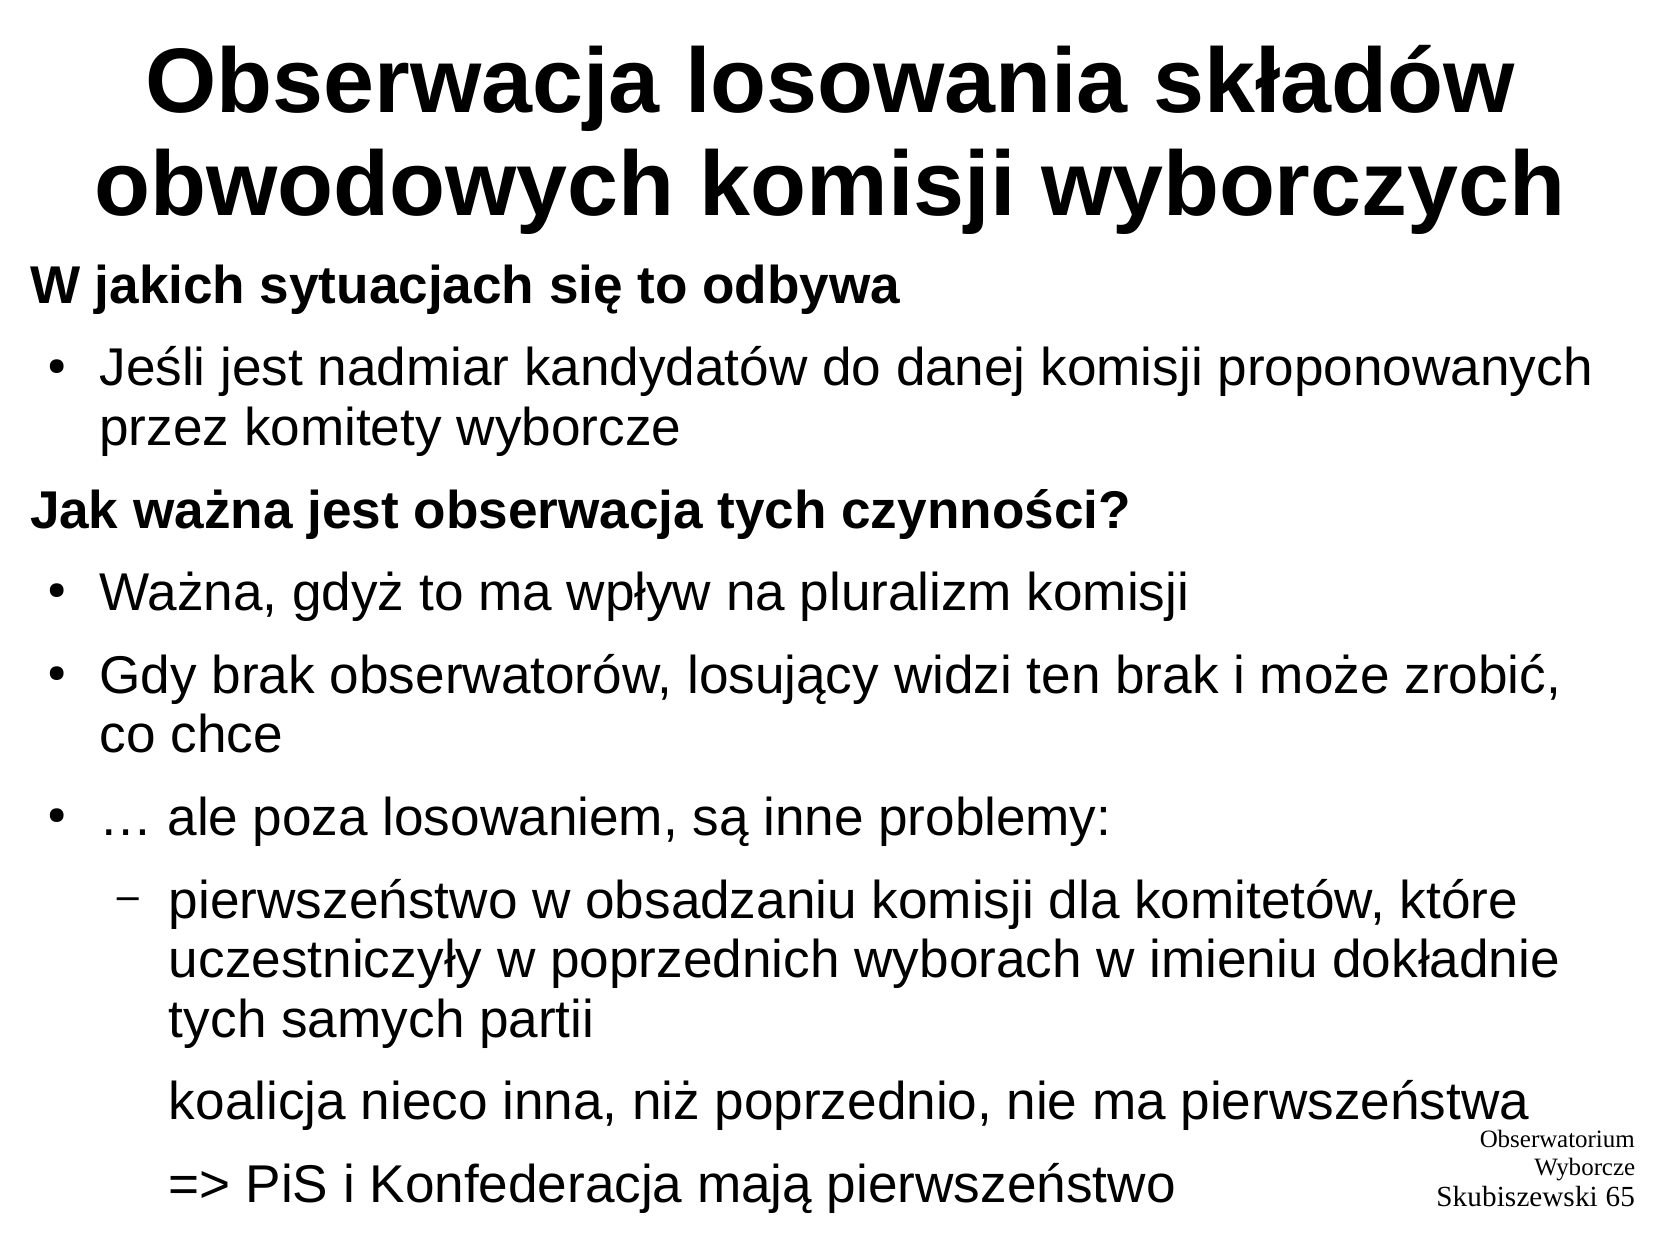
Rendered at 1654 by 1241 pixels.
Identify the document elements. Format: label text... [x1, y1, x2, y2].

title Obserwacja losowania składów obwodowych komisji wyborczych [86, 30, 1576, 236]
list W jakich sytuacjach się to odbywa Jeśli jest nadmiar kandydatów do danej komisji proponowanych przez komitety wyborcze Jak ważna jest obserwacja tych czynności? Ważna, gdyż to ma wpływ na pluralizm komisji Gdy brak obserwatorów, losujący widzi ten brak i może zrobić, co chce … ale poza losowaniem, są inne problemy: pierwszeństwo w obsadzaniu komisji dla komitetów, które uczestniczyły w poprzednich wyborach w imieniu dokładnie tych samych partii koalicja nieco inna, niż poprzednio, nie ma pierwszeństwa => PiS i Konfederacja mają pierwszeństwo [30, 255, 1621, 1216]
